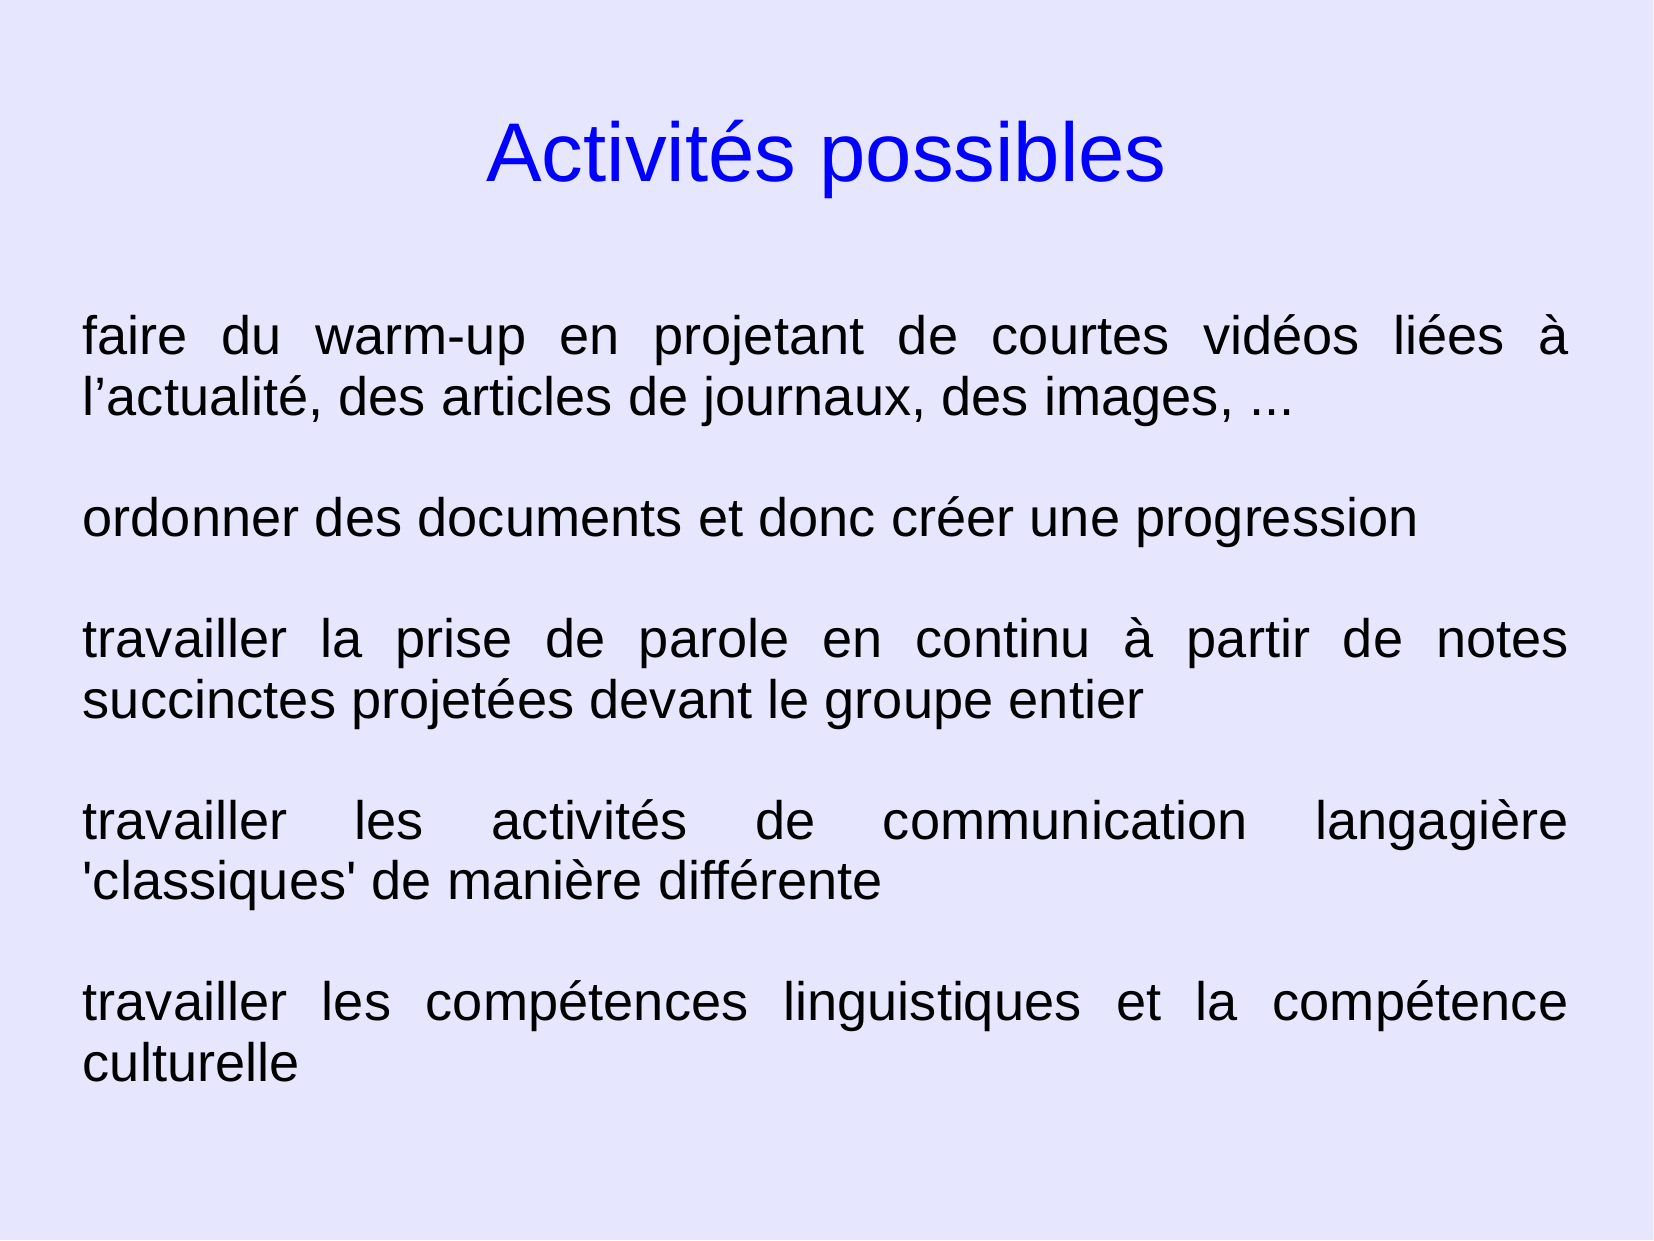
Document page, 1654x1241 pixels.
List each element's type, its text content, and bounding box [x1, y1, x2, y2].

subtitle faire du warm-up en projetant de courtes vidéos liées à l’actualité, des articles de journaux, des images, ... ordonner des documents et donc créer une progression travailler la prise de parole en continu à partir de notes succinctes projetées devant le groupe entier travailler les activités de communication langagière 'classiques' de manière différente travailler les compétences linguistiques et la compétence culturelle [82, 297, 1571, 1102]
title Activités possibles [82, 56, 1571, 250]
